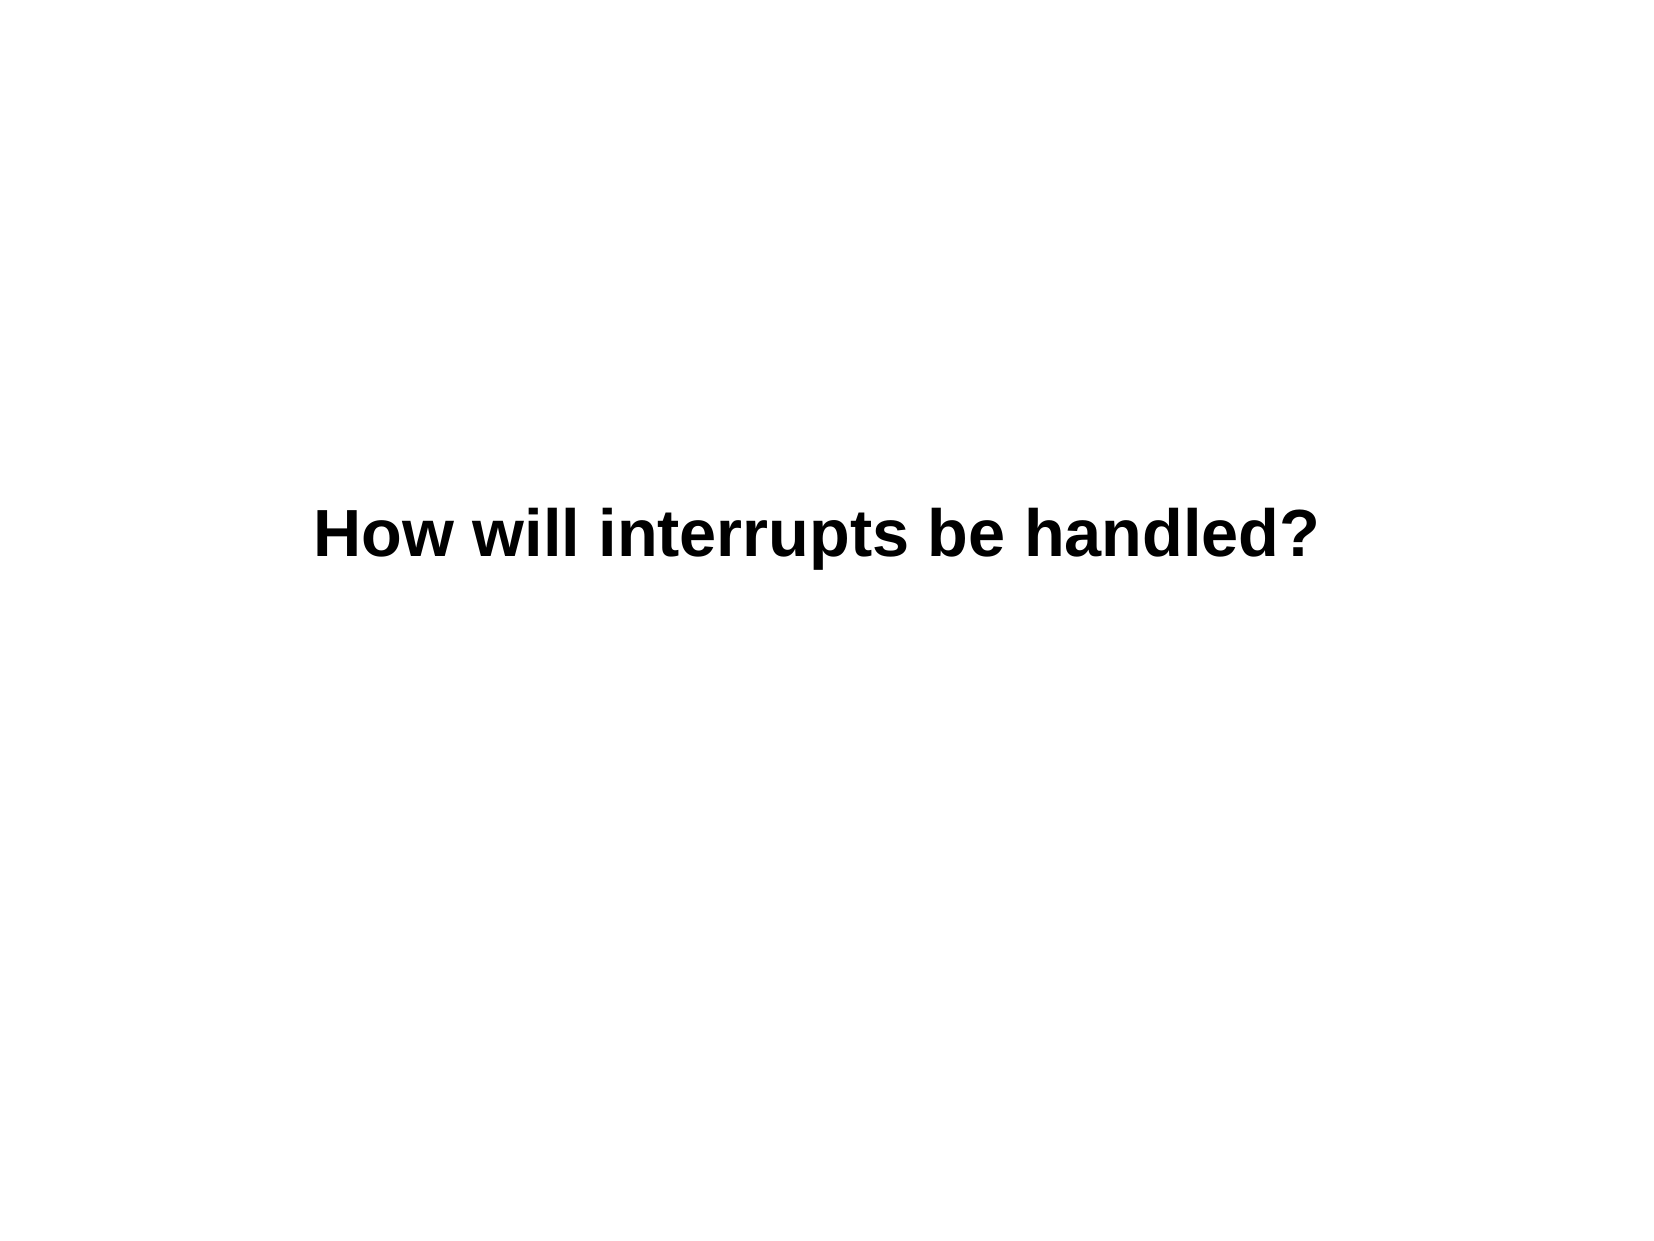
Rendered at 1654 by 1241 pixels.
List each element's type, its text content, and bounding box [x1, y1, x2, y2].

subtitle How will interrupts be handled? [82, 49, 1571, 1010]
